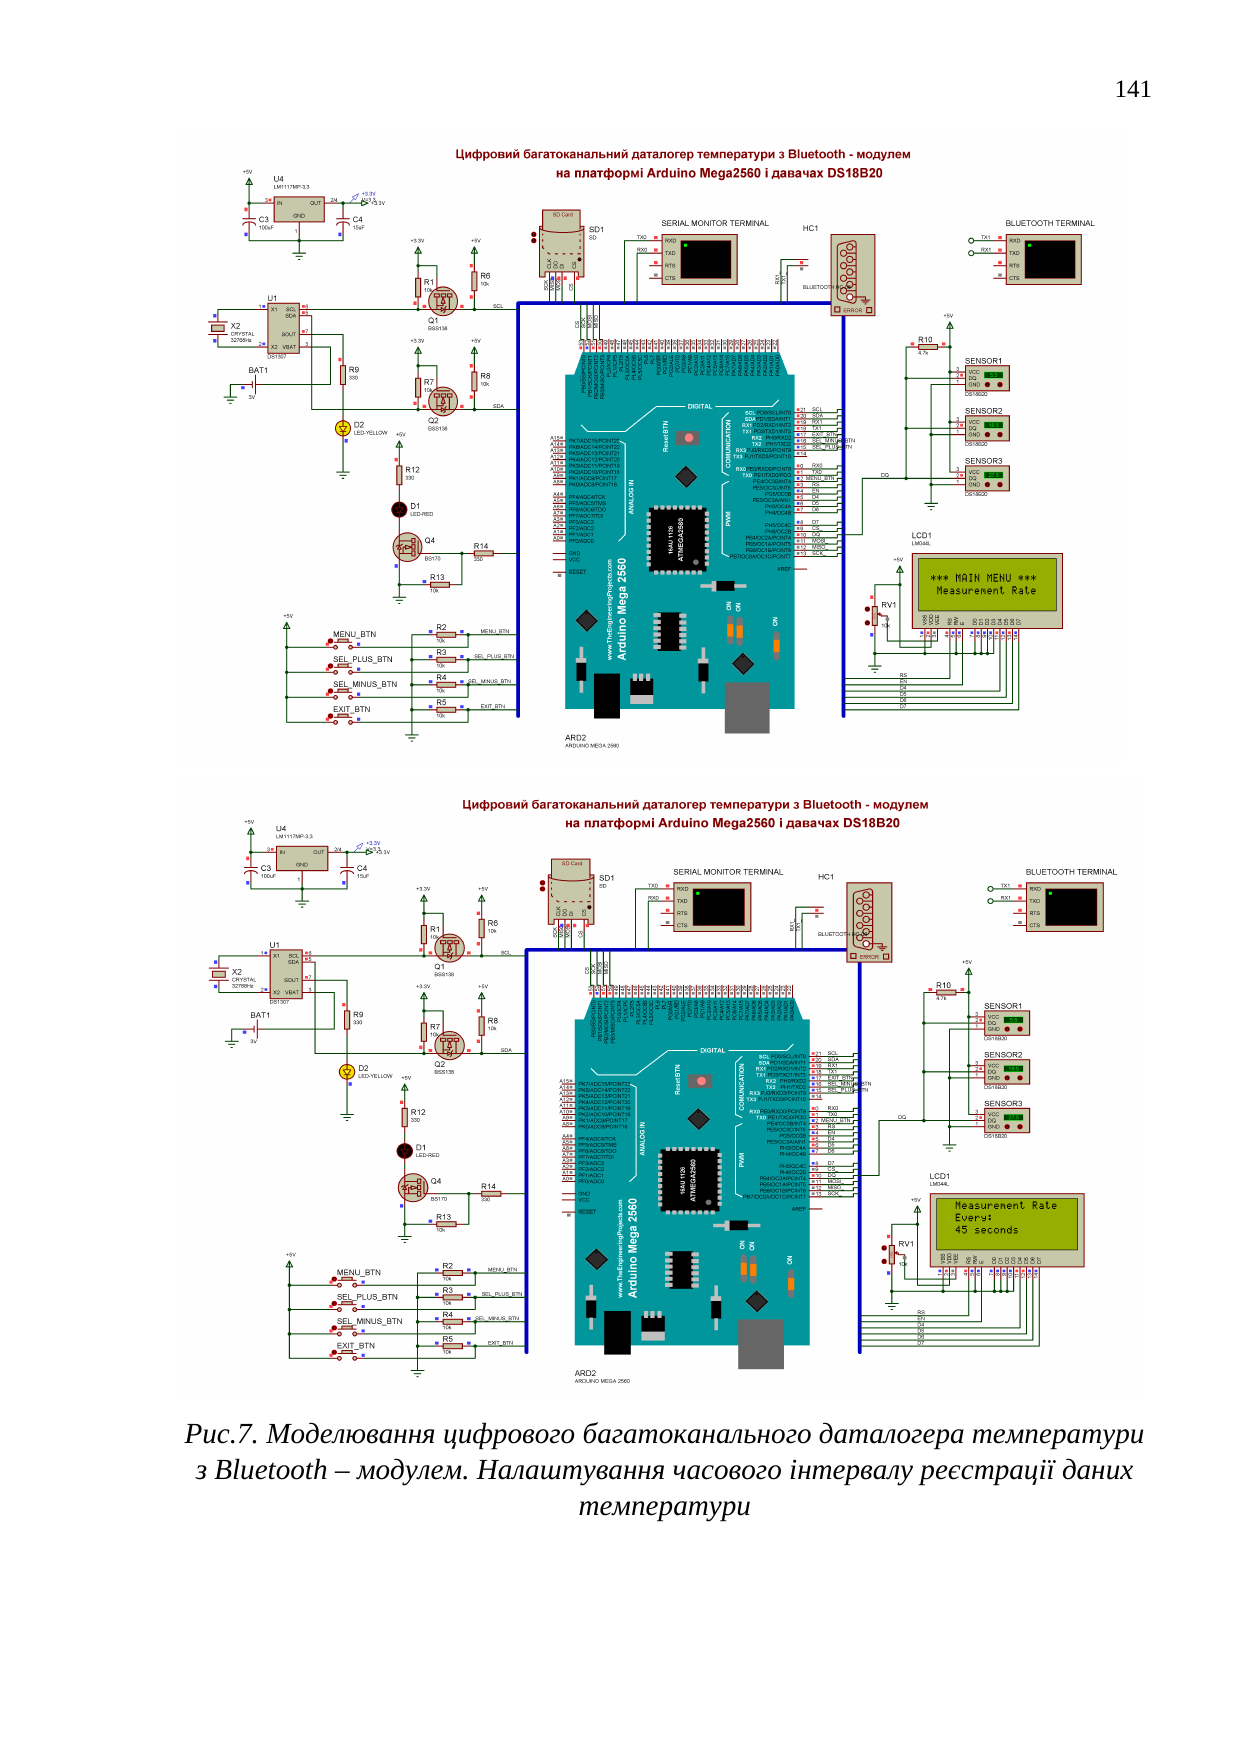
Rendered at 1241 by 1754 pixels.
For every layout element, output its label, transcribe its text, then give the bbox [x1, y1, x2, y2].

picture [177, 782, 1145, 1398]
picture [177, 131, 1122, 763]
text Рис.7. Моделювання цифрового багатоканального даталогера температури з Bluetooth – модулем. Налаштування часового інтервалу реєстрації даних температури [177, 1416, 1152, 1521]
